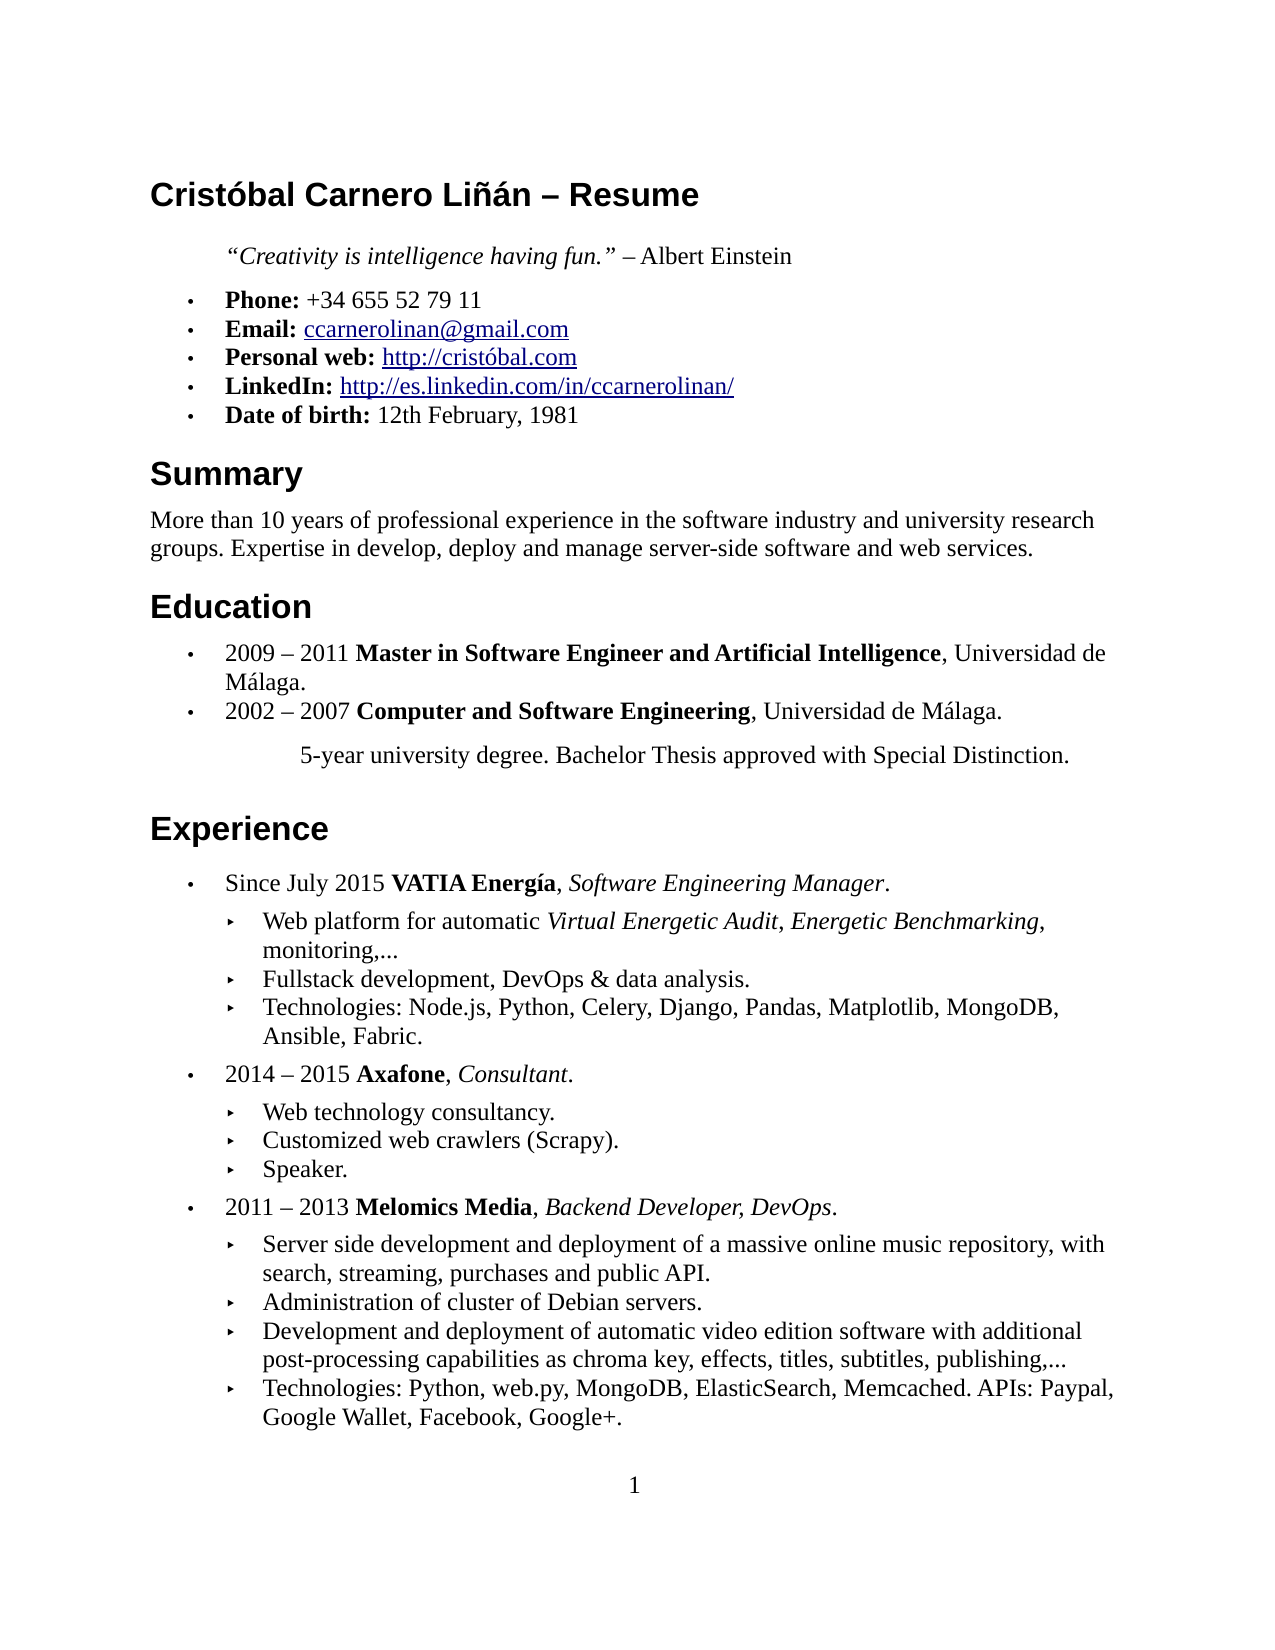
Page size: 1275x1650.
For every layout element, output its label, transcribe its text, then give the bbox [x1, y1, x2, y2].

list Server side development and deployment of a massive online music repository, with search, streaming, purchases and public API. [225, 1229, 1125, 1287]
list Web platform for automatic Virtual Energetic Audit, Energetic Benchmarking, monitoring,... [225, 906, 1125, 964]
list Speaker. [225, 1154, 1125, 1183]
list Customized web crawlers (Scrapy). [225, 1125, 1125, 1154]
list 2009 – 2011 Master in Software Engineer and Artificial Intelligence, Universidad de Málaga. [187, 638, 1125, 696]
list 2014 – 2015 Axafone, Consultant. [187, 1059, 1125, 1088]
list LinkedIn: http://es.linkedin.com/in/ccarnerolinan/ [187, 371, 1125, 400]
list Technologies: Python, web.py, MongoDB, ElasticSearch, Memcached. APIs: Paypal, Google Wallet, Facebook, Google+. [225, 1373, 1125, 1431]
list 2002 – 2007 Computer and Software Engineering, Universidad de Málaga. [187, 696, 1125, 725]
list Email: ccarnerolinan@gmail.com [187, 314, 1125, 342]
list Date of birth: 12th February, 1981 [187, 400, 1125, 429]
list 5-year university degree. Bachelor Thesis approved with Special Distinction. [262, 740, 1125, 768]
text “Creativity is intelligence having fun.” – Albert Einstein [225, 241, 1125, 270]
list Development and deployment of automatic video edition software with additional post-processing capabilities as chroma key, effects, titles, subtitles, publishing,... [225, 1316, 1125, 1373]
subtitle Cristóbal Carnero Liñán – Resume [150, 175, 1125, 214]
list Technologies: Node.js, Python, Celery, Django, Pandas, Matplotlib, MongoDB, Ansible, Fabric. [225, 992, 1125, 1050]
list Phone: +34 655 52 79 11 [187, 285, 1125, 314]
subtitle Summary [150, 454, 1125, 492]
list 2011 – 2013 Melomics Media, Backend Developer, DevOps. [187, 1192, 1125, 1221]
list Web technology consultancy. [225, 1097, 1125, 1125]
list Administration of cluster of Debian servers. [225, 1287, 1125, 1316]
list Since July 2015 VATIA Energía, Software Engineering Manager. [187, 868, 1125, 897]
subtitle Experience [150, 808, 1125, 847]
subtitle Education [150, 587, 1125, 626]
list Fullstack development, DevOps & data analysis. [225, 964, 1125, 992]
list Personal web: http://cristóbal.com [187, 342, 1125, 371]
text More than 10 years of professional experience in the software industry and university research groups. Expertise in develop, deploy and manage server-side software and web services. [150, 505, 1125, 562]
